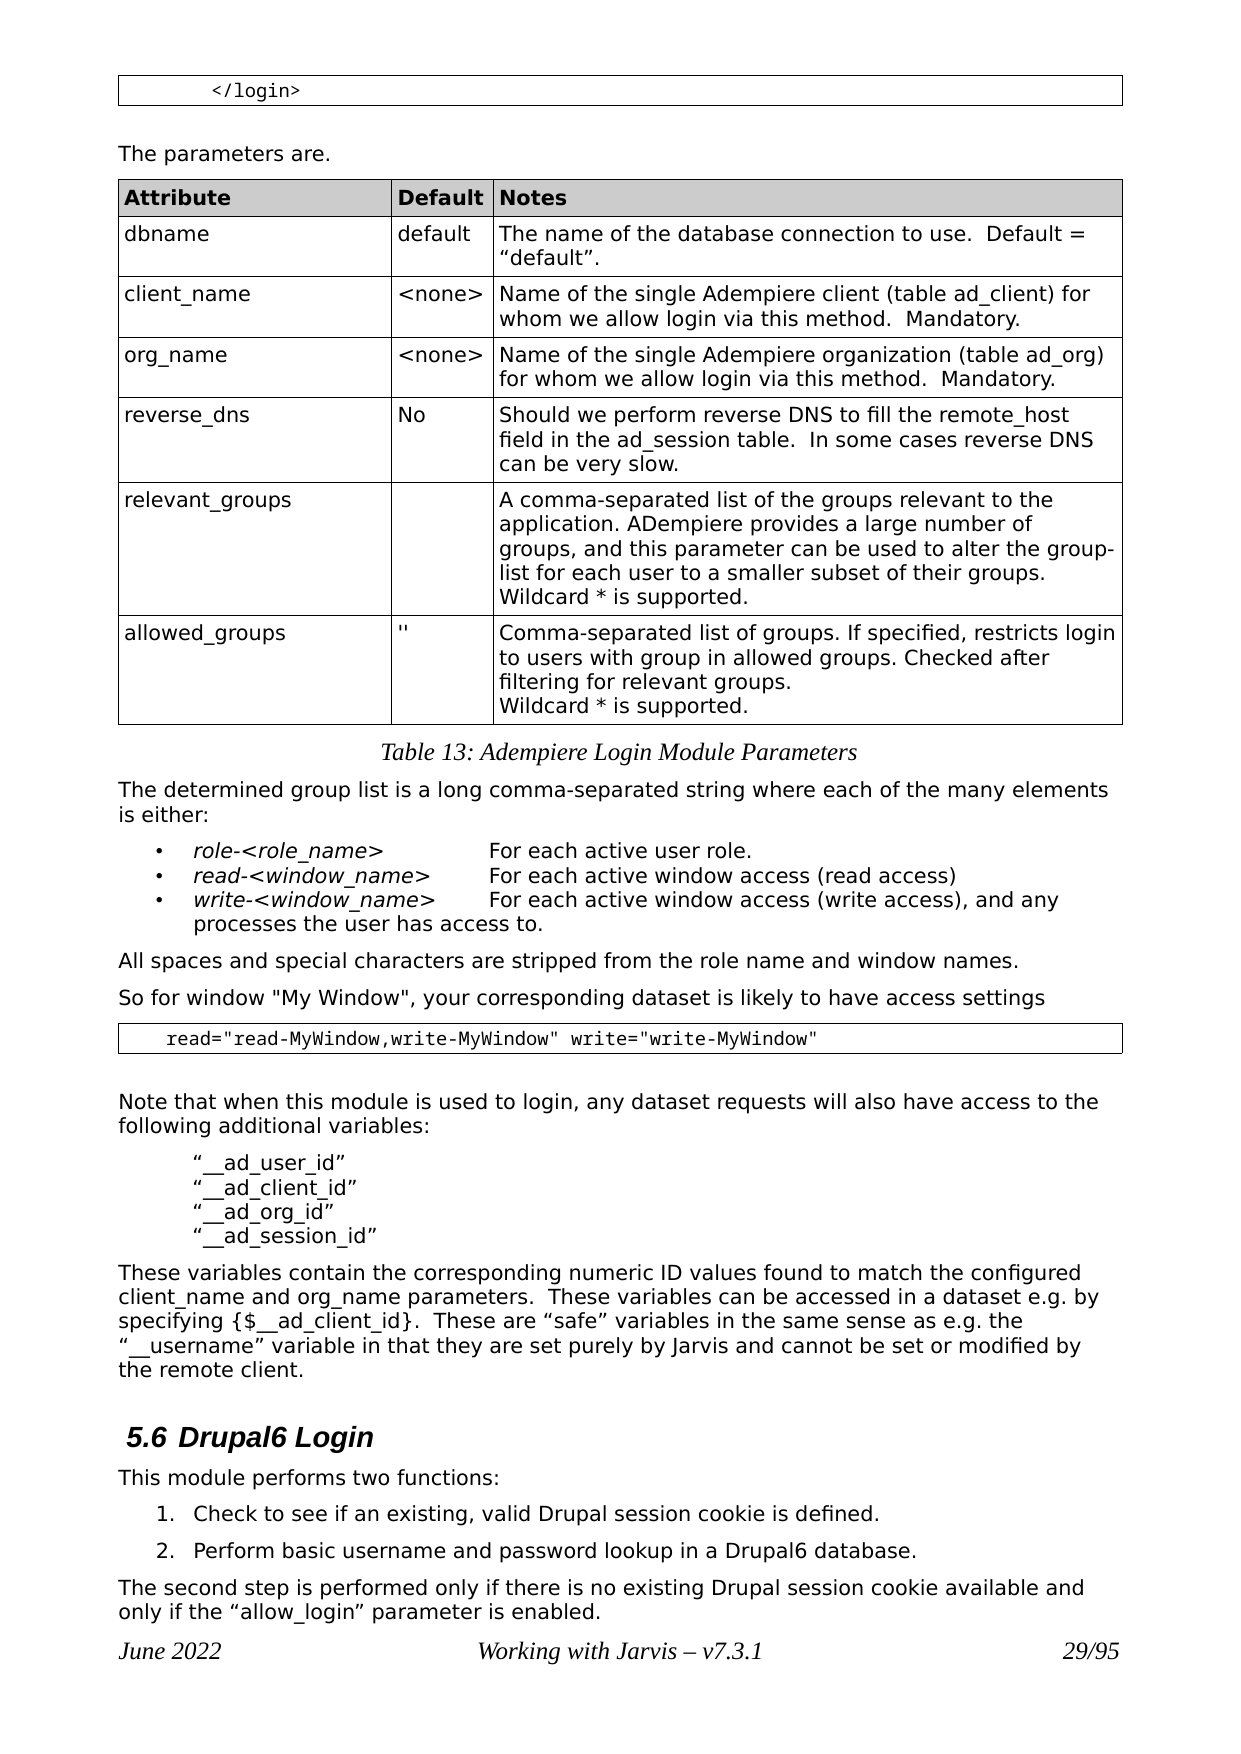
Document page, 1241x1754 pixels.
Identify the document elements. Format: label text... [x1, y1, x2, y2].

table_cell '' [392, 616, 493, 724]
text So for window "My Window", your corresponding dataset is likely to have access settings [118, 986, 1122, 1010]
table_header Default [392, 180, 493, 216]
table_cell Comma-separated list of groups. If specified, restricts login to users with group in allowed groups. Checked after filtering for relevant groups. Wildcard * is supported. [494, 616, 1122, 724]
list Check to see if an existing, valid Drupal session cookie is defined. [156, 1502, 1122, 1527]
table_header Attribute [119, 180, 391, 216]
subtitle Drupal6 Login [118, 1420, 1122, 1453]
list read-<window_name> For each active window access (read access) [156, 864, 1122, 888]
table_cell dbname [119, 217, 391, 276]
text “__ad_session_id” [118, 1224, 1122, 1248]
table_cell reverse_dns [119, 398, 391, 482]
table_cell A comma-separated list of the groups relevant to the application. ADempiere provides a large number of groups, and this parameter can be used to alter the group-list for each user to a smaller subset of their groups. Wildcard * is supported. [494, 483, 1122, 615]
table_header Notes [494, 180, 1122, 216]
table_cell Should we perform reverse DNS to fill the remote_host field in the ad_session table. In some cases reverse DNS can be very slow. [494, 398, 1122, 482]
table_cell default [392, 217, 493, 276]
text read="read-MyWindow,write-MyWindow" write="write-MyWindow" [119, 1024, 1122, 1053]
text All spaces and special characters are stripped from the role name and window names. [118, 949, 1122, 973]
table_cell Name of the single Adempiere organization (table ad_org) for whom we allow login via this method. Mandatory. [494, 338, 1122, 397]
text Table 13: Adempiere Login Module Parameters [118, 737, 1122, 766]
table_cell allowed_groups [119, 616, 391, 724]
text The determined group list is a long comma-separated string where each of the many elements is either: [118, 778, 1122, 827]
text The parameters are. [118, 142, 1122, 167]
table_cell No [392, 398, 493, 482]
table_cell relevant_groups [119, 483, 391, 615]
text “__ad_user_id” “__ad_client_id” “__ad_org_id” [118, 1151, 1122, 1224]
text These variables contain the corresponding numeric ID values found to match the configured client_name and org_name parameters. These variables can be accessed in a dataset e.g. by specifying {$__ad_client_id}. These are “safe” variables in the same sense as e.g. the “__username” variable in that they are set purely by Jarvis and cannot be set or modified by the remote client. [118, 1261, 1122, 1382]
text The second step is performed only if there is no existing Drupal session cookie available and only if the “allow_login” parameter is enabled. [118, 1576, 1122, 1624]
list Perform basic username and password lookup in a Drupal6 database. [156, 1539, 1122, 1563]
table_cell Name of the single Adempiere client (table ad_client) for whom we allow login via this method. Mandatory. [494, 277, 1122, 337]
list role-<role_name> For each active user role. [156, 839, 1122, 864]
text Note that when this module is used to login, any dataset requests will also have access to the following additional variables: [118, 1090, 1122, 1139]
table_cell <none> [392, 338, 493, 397]
table_cell [392, 483, 493, 615]
text </login> [119, 76, 1122, 105]
table_cell org_name [119, 338, 391, 397]
table_cell <none> [392, 277, 493, 337]
table_cell The name of the database connection to use. Default = “default”. [494, 217, 1122, 276]
table_cell client_name [119, 277, 391, 337]
list write-<window_name> For each active window access (write access), and any processes the user has access to. [156, 888, 1122, 937]
text This module performs two functions: [118, 1466, 1122, 1490]
